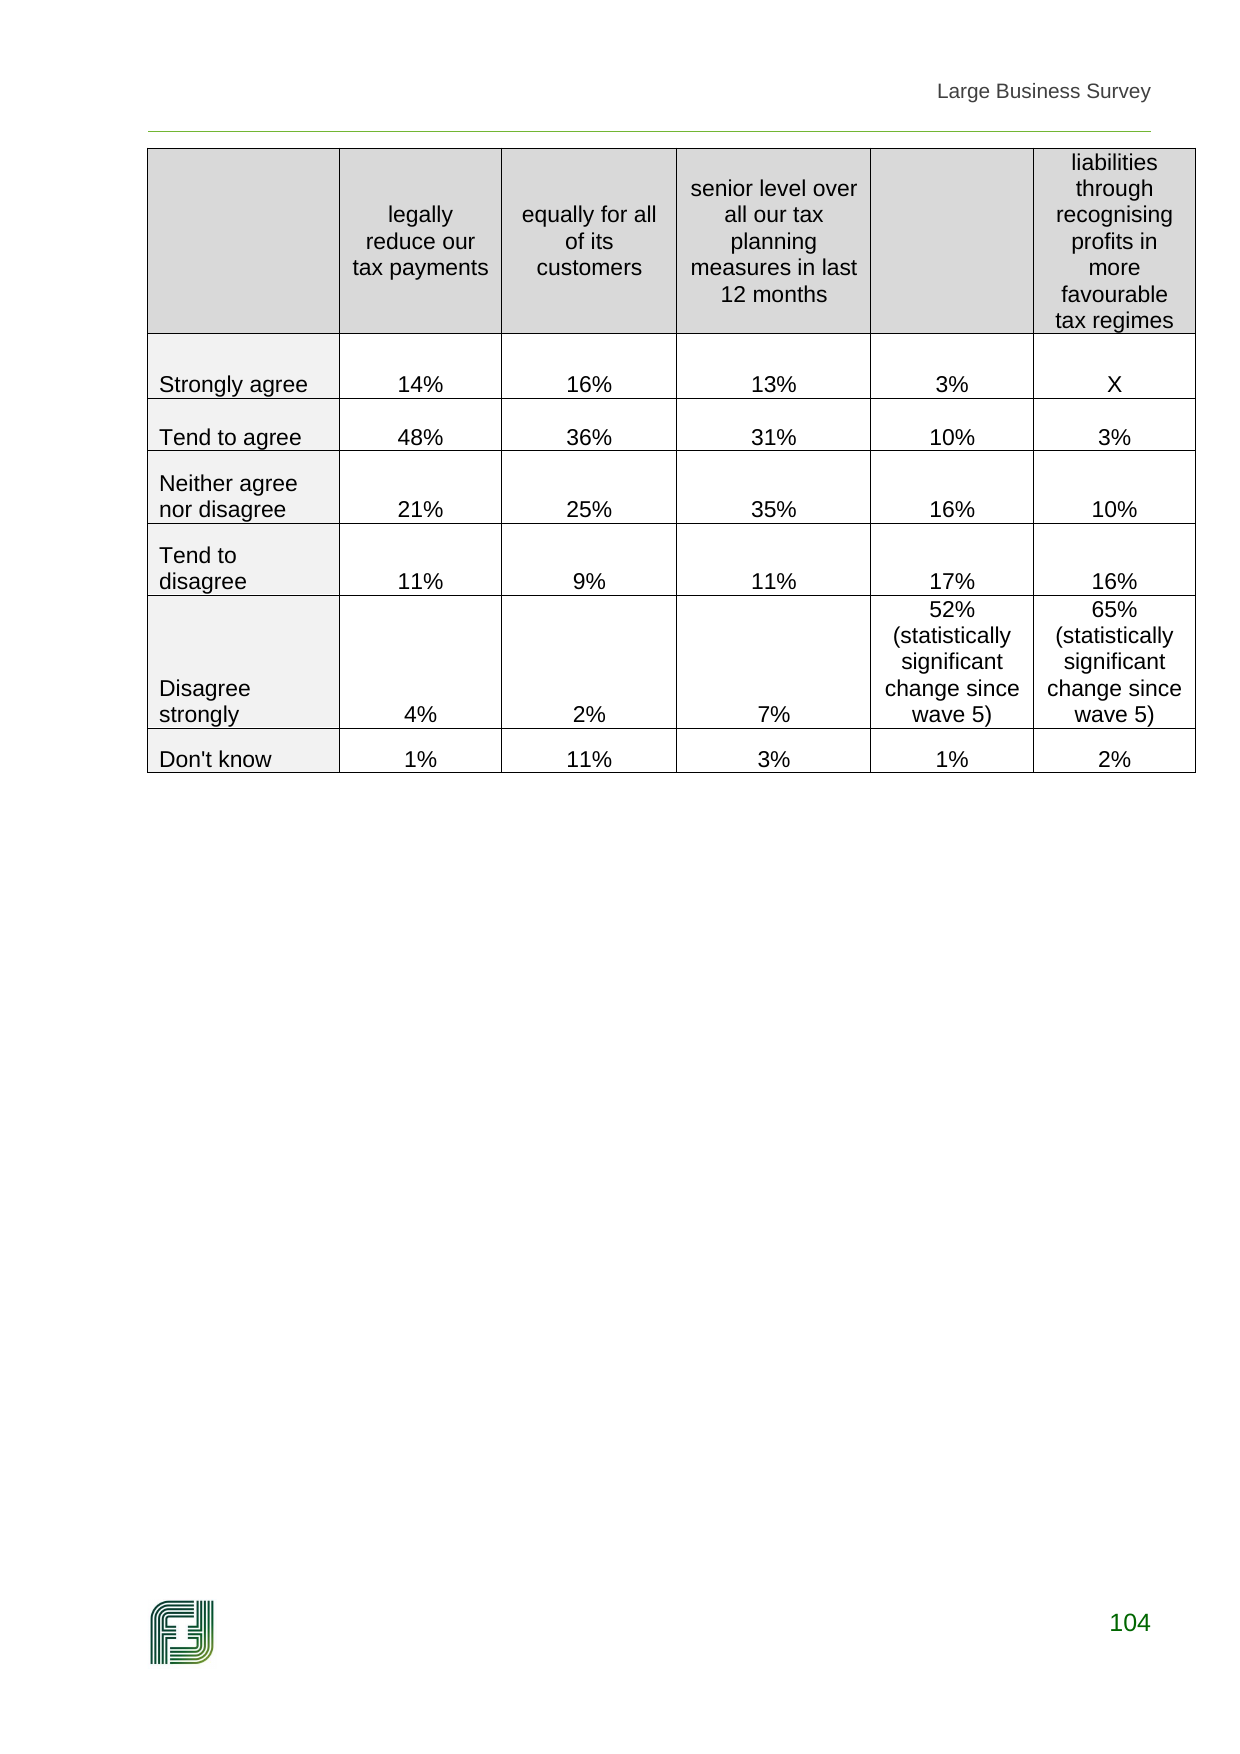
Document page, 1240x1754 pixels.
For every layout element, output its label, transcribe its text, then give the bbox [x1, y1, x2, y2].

table_cell 36% [502, 399, 676, 450]
table_cell 16% [1034, 524, 1195, 594]
table_cell 2% [1034, 729, 1195, 772]
table_cell 3% [1034, 399, 1195, 450]
table_cell Neither agree nor disagree [148, 451, 339, 523]
table_cell 25% [502, 451, 676, 523]
table_cell 1% [871, 729, 1033, 772]
table_cell 11% [677, 524, 870, 594]
table_cell 14% [340, 334, 501, 398]
table_cell Disagree strongly [148, 596, 339, 727]
table_header [871, 149, 1033, 333]
table_cell 7% [677, 596, 870, 727]
table_cell 1% [340, 729, 501, 772]
table_cell 16% [871, 451, 1033, 523]
table_cell 9% [502, 524, 676, 594]
table_cell 65% (statistically significant change since wave 5) [1034, 596, 1195, 727]
table_cell 11% [340, 524, 501, 594]
table_header [148, 149, 339, 333]
table_cell 52% (statistically significant change since wave 5) [871, 596, 1033, 727]
table_cell 10% [871, 399, 1033, 450]
table_cell 48% [340, 399, 501, 450]
table_cell 13% [677, 334, 870, 398]
table_cell 17% [871, 524, 1033, 594]
table_header equally for all of its customers [502, 149, 676, 333]
table_header senior level over all our tax planning measures in last 12 months [677, 149, 870, 333]
table_cell Don't know [148, 729, 339, 772]
table_cell 3% [677, 729, 870, 772]
table_cell 16% [502, 334, 676, 398]
table_cell 35% [677, 451, 870, 523]
table_cell 31% [677, 399, 870, 450]
table_cell 11% [502, 729, 676, 772]
table_cell Tend to agree [148, 399, 339, 450]
table_cell X [1034, 334, 1195, 398]
table_cell Tend to disagree [148, 524, 339, 594]
table_cell 2% [502, 596, 676, 727]
table_cell 4% [340, 596, 501, 727]
table_header liabilities through recognising profits in more favourable tax regimes [1034, 149, 1195, 333]
table_cell 21% [340, 451, 501, 523]
table_cell 3% [871, 334, 1033, 398]
table_cell 10% [1034, 451, 1195, 523]
table_cell Strongly agree [148, 334, 339, 398]
table_header legally reduce our tax payments [340, 149, 501, 333]
